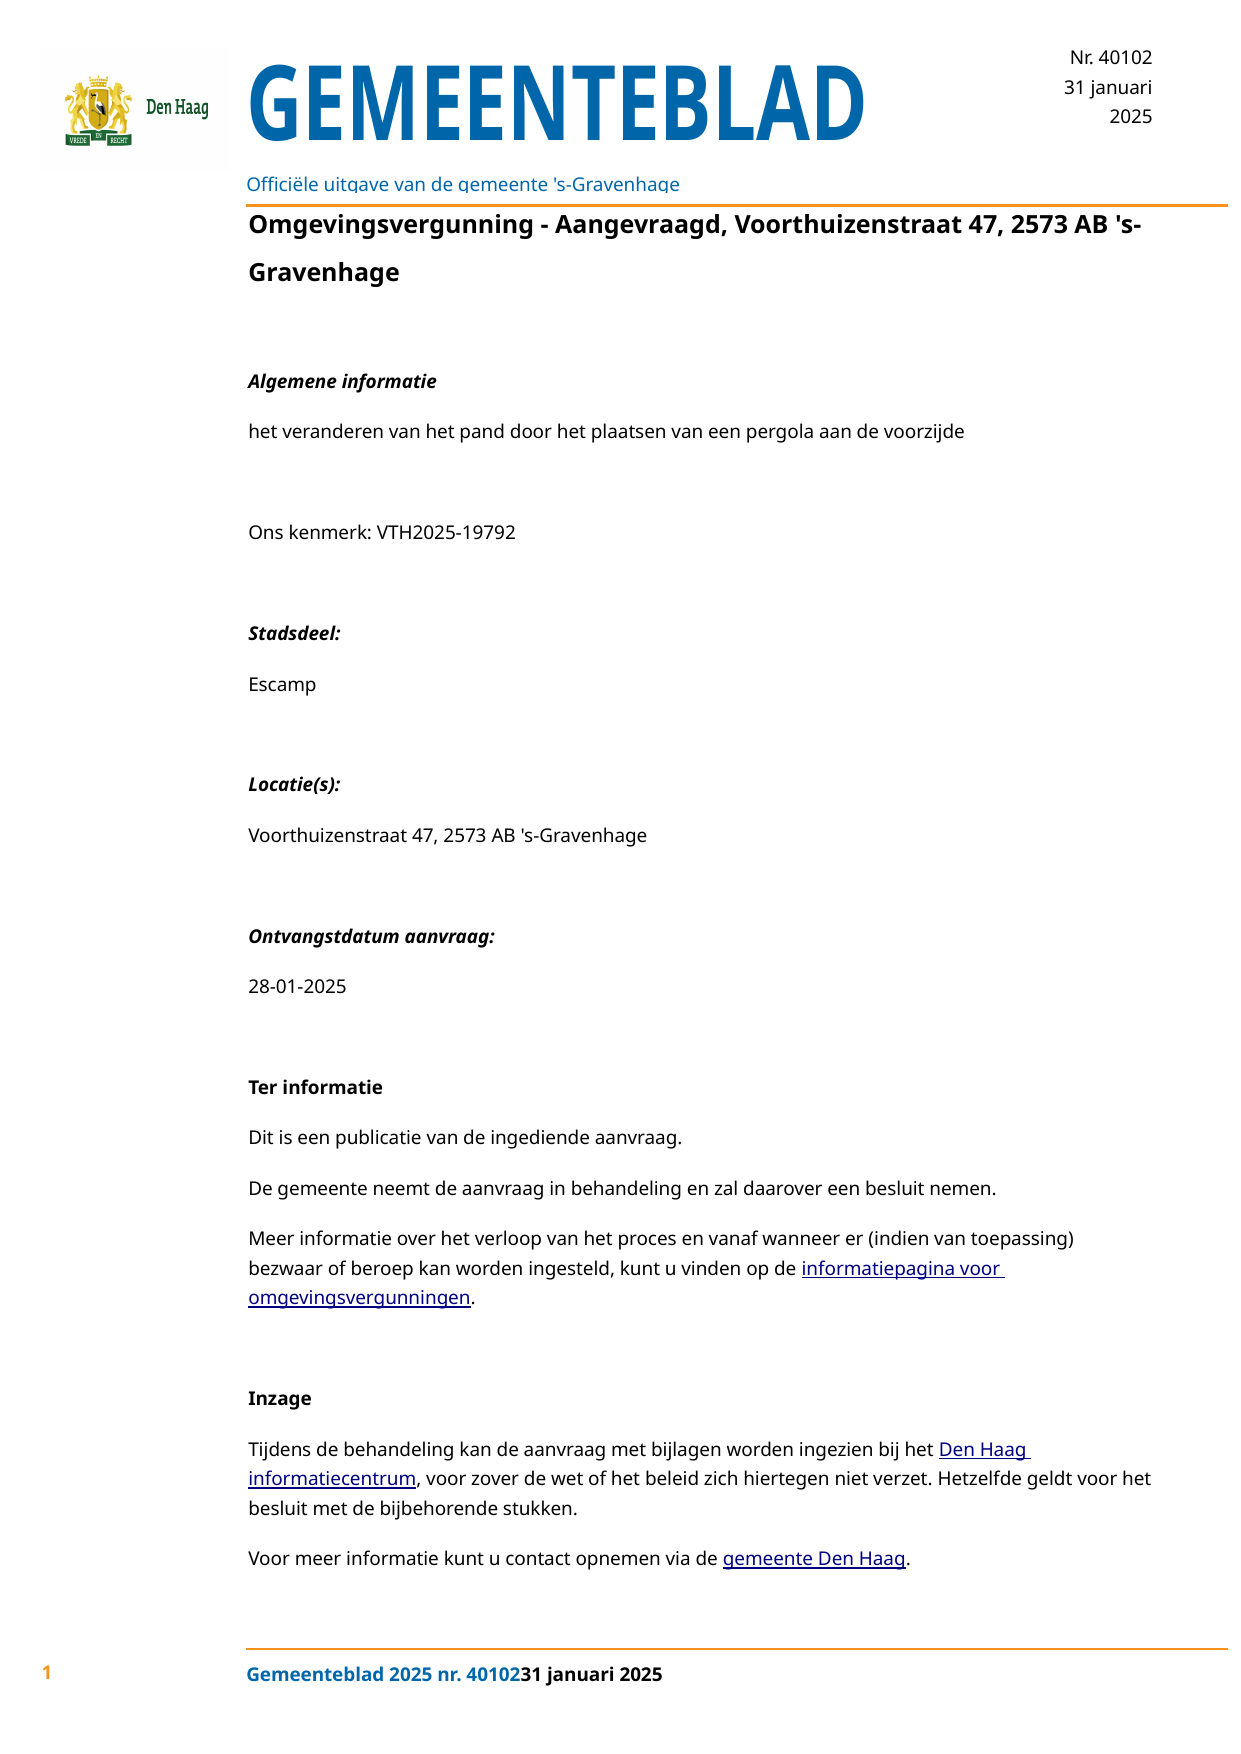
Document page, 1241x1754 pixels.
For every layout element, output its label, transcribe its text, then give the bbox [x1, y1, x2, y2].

text Stadsdeel: [248, 620, 1152, 646]
text De gemeente neemt de aanvraag in behandeling en zal daarover een besluit nemen. [248, 1175, 1152, 1201]
text Ter informatie [248, 1074, 1152, 1100]
text Locatie(s): [248, 772, 1152, 797]
text 28-01-2025 [248, 973, 1152, 999]
text Inzage [248, 1385, 1152, 1411]
text Ontvangstdatum aanvraag: [248, 923, 1152, 949]
picture [41, 47, 231, 172]
text Escamp [248, 671, 1152, 697]
text Meer informatie over het verloop van het proces en vanaf wanneer er (indien van toepassing) bezwaar of beroep kan worden ingesteld, kunt u vinden op de informatiepagina voor omgevingsvergunningen. [248, 1225, 1152, 1310]
text Algemene informatie [248, 368, 1152, 394]
text Ons kenmerk: VTH2025-19792 [248, 519, 1152, 545]
text Voor meer informatie kunt u contact opnemen via de gemeente Den Haag. [248, 1545, 1152, 1571]
text Omgevingsvergunning - Aangevraagd, Voorthuizenstraat 47, 2573 AB 's-Gravenhage [248, 207, 1152, 288]
text Tijdens de behandeling kan de aanvraag met bijlagen worden ingezien bij het Den Haag informatiecentrum, voor zover de wet of het beleid zich hiertegen niet verzet. Hetzelfde geldt voor het besluit met de bijbehorende stukken. [248, 1436, 1152, 1521]
text Dit is een publicatie van de ingediende aanvraag. [248, 1124, 1152, 1150]
text het veranderen van het pand door het plaatsen van een pergola aan de voorzijde [248, 419, 1152, 444]
text Voorthuizenstraat 47, 2573 AB 's-Gravenhage [248, 822, 1152, 848]
